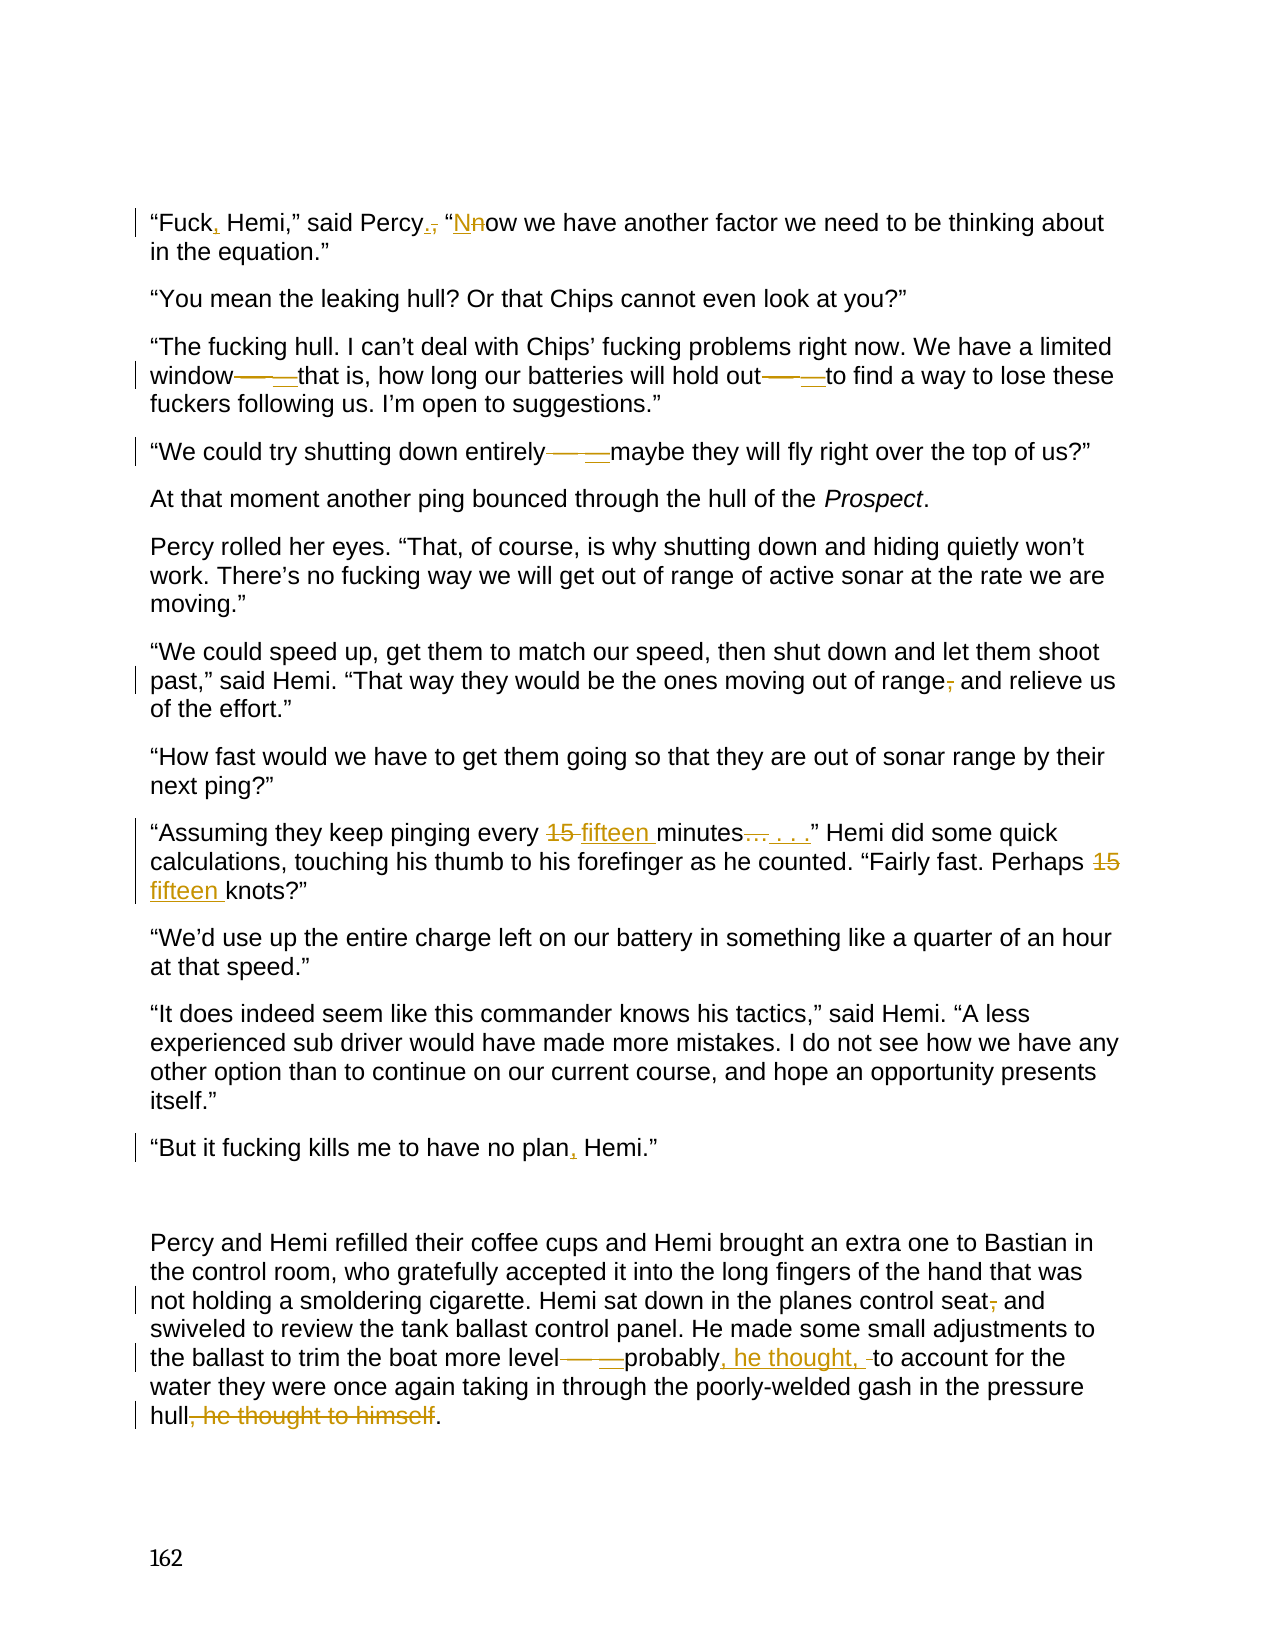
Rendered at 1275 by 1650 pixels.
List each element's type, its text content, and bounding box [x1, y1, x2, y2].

text “But it fucking kills me to have no plan, Hemi.” [150, 1133, 1125, 1162]
text At that moment another ping bounced through the hull of the Prospect. [150, 484, 1125, 513]
text “How fast would we have to get them going so that they are out of sonar range by their next ping?” [150, 742, 1125, 799]
text “We’d use up the entire charge left on our battery in something like a quarter of an hour at that speed.” [150, 923, 1125, 981]
text “The fucking hull. I can’t deal with Chips’ fucking problems right now. We have a limited window—that is, how long our batteries will hold out—to find a way to lose these fuckers following us. I’m open to suggestions.” [150, 332, 1125, 418]
text “Assuming they keep pinging every fifteen minutes . . .” Hemi did some quick calculations, touching his thumb to his forefinger as he counted. “Fairly fast. Perhaps fifteen knots?” [150, 818, 1125, 904]
text “It does indeed seem like this commander knows his tactics,” said Hemi. “A less experienced sub driver would have made more mistakes. I do not see how we have any other option than to continue on our current course, and hope an opportunity presents itself.” [150, 999, 1125, 1114]
text “We could try shutting down entirely—maybe they will fly right over the top of us?” [150, 437, 1125, 466]
text “We could speed up, get them to match our speed, then shut down and let them shoot past,” said Hemi. “That way they would be the ones moving out of range and relieve us of the effort.” [150, 637, 1125, 723]
text Percy rolled her eyes. “That, of course, is why shutting down and hiding quietly won’t work. There’s no fucking way we will get out of range of active sonar at the rate we are moving.” [150, 532, 1125, 618]
text Percy and Hemi refilled their coffee cups and Hemi brought an extra one to Bastian in the control room, who gratefully accepted it into the long fingers of the hand that was not holding a smoldering cigarette. Hemi sat down in the planes control seat and swiveled to review the tank ballast control panel. He made some small adjustments to the ballast to trim the boat more level—probably, he thought, to account for the water they were once again taking in through the poorly-welded gash in the pressure hull. [150, 1228, 1125, 1429]
text “Fuck, Hemi,” said Percy. “Now we have another factor we need to be thinking about in the equation.” [150, 208, 1125, 266]
text “You mean the leaking hull? Or that Chips cannot even look at you?” [150, 284, 1125, 313]
